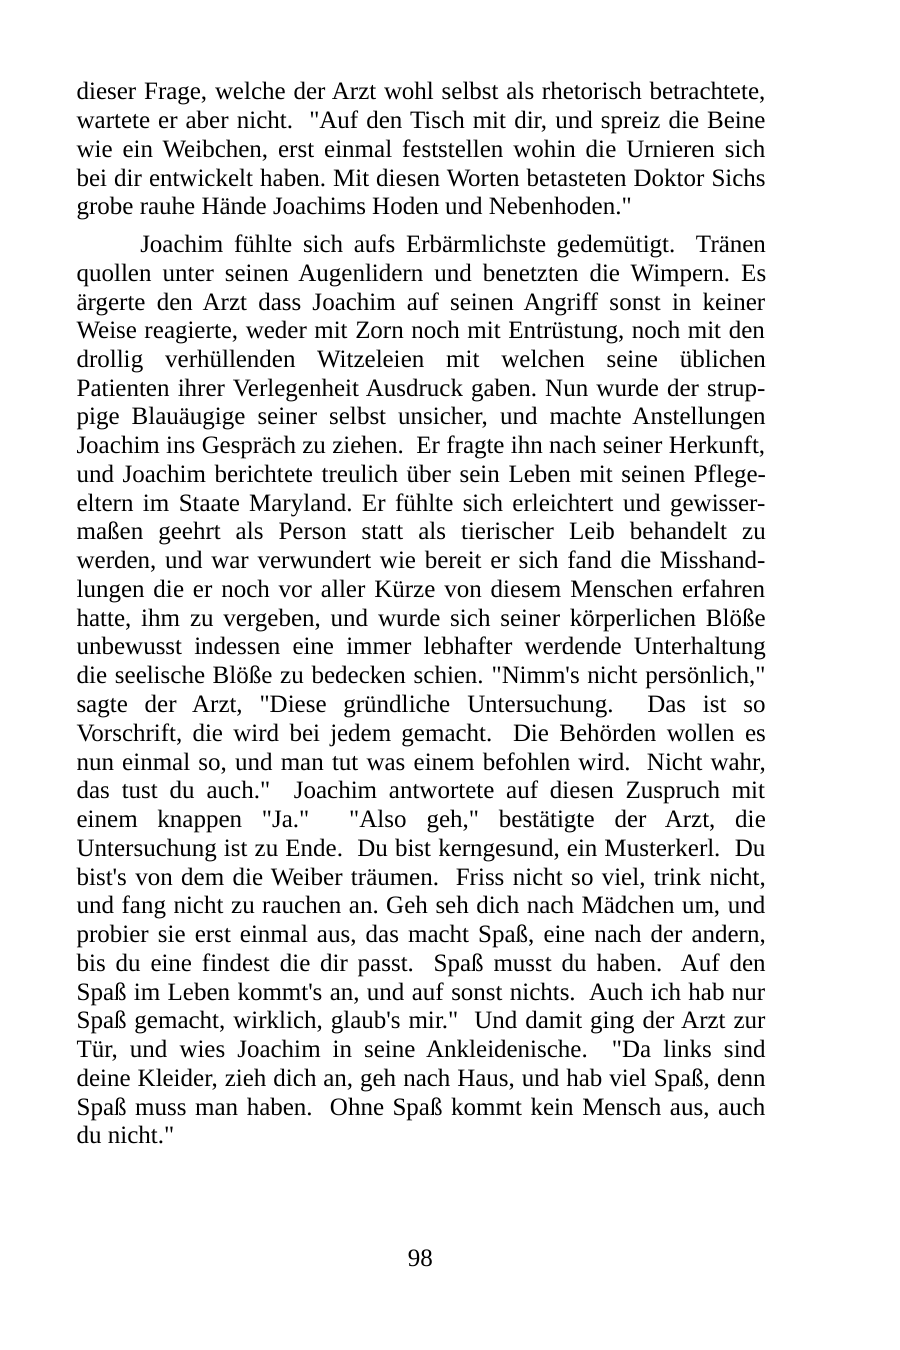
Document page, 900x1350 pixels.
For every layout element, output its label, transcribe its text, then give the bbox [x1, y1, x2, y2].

text dieser Frage, welche der Arzt wohl selbst als rhetorisch betrachtete, wartete er aber nicht. "Auf den Tisch mit dir, und spreiz die Beine wie ein Weibchen, erst einmal feststellen wohin die Urnieren sich bei dir entwickelt haben. Mit diesen Worten betasteten Doktor Sichs grobe rauhe Hände Joachims Hoden und Nebenhoden." [76, 76, 766, 220]
text Joachim fühlte sich aufs Erbärmlichste gedemütigt. Tränen quollen unter seinen Augenlidern und benetzten die Wimpern. Es ärgerte den Arzt dass Joachim auf seinen Angriff sonst in keiner Weise reagierte, weder mit Zorn noch mit Entrüstung, noch mit den drollig verhüllenden Witzeleien mit welchen seine üblichen Patienten ihrer Verlegenheit Ausdruck gaben. Nun wurde der strup-pige Blauäugige seiner selbst unsicher, und machte Anstellungen Joachim ins Gespräch zu ziehen. Er fragte ihn nach seiner Herkunft, und Joachim berichtete treulich über sein Leben mit seinen Pflege-eltern im Staate Maryland. Er fühlte sich erleichtert und gewisser-maßen geehrt als Person statt als tierischer Leib behandelt zu werden, und war verwundert wie bereit er sich fand die Misshand-lungen die er noch vor aller Kürze von diesem Menschen erfahren hatte, ihm zu vergeben, und wurde sich seiner körperlichen Blöße unbewusst indessen eine immer lebhafter werdende Unterhaltung die seelische Blöße zu bedecken schien. "Nimm's nicht persönlich," sagte der Arzt, "Diese gründliche Untersuchung. Das ist so Vorschrift, die wird bei jedem gemacht. Die Behörden wollen es nun einmal so, und man tut was einem befohlen wird. Nicht wahr, das tust du auch." Joachim antwortete auf diesen Zuspruch mit einem knappen "Ja." "Also geh," bestätigte der Arzt, die Untersuchung ist zu Ende. Du bist kerngesund, ein Musterkerl. Du bist's von dem die Weiber träumen. Friss nicht so viel, trink nicht, und fang nicht zu rauchen an. Geh seh dich nach Mädchen um, und probier sie erst einmal aus, das macht Spaß, eine nach der andern, bis du eine findest die dir passt. Spaß musst du haben. Auf den Spaß im Leben kommt's an, und auf sonst nichts. Auch ich hab nur Spaß gemacht, wirklich, glaub's mir." Und damit ging der Arzt zur Tür, und wies Joachim in seine Ankleidenische. "Da links sind deine Kleider, zieh dich an, geh nach Haus, und hab viel Spaß, denn Spaß muss man haben. Ohne Spaß kommt kein Mensch aus, auch du nicht." [76, 229, 766, 1149]
